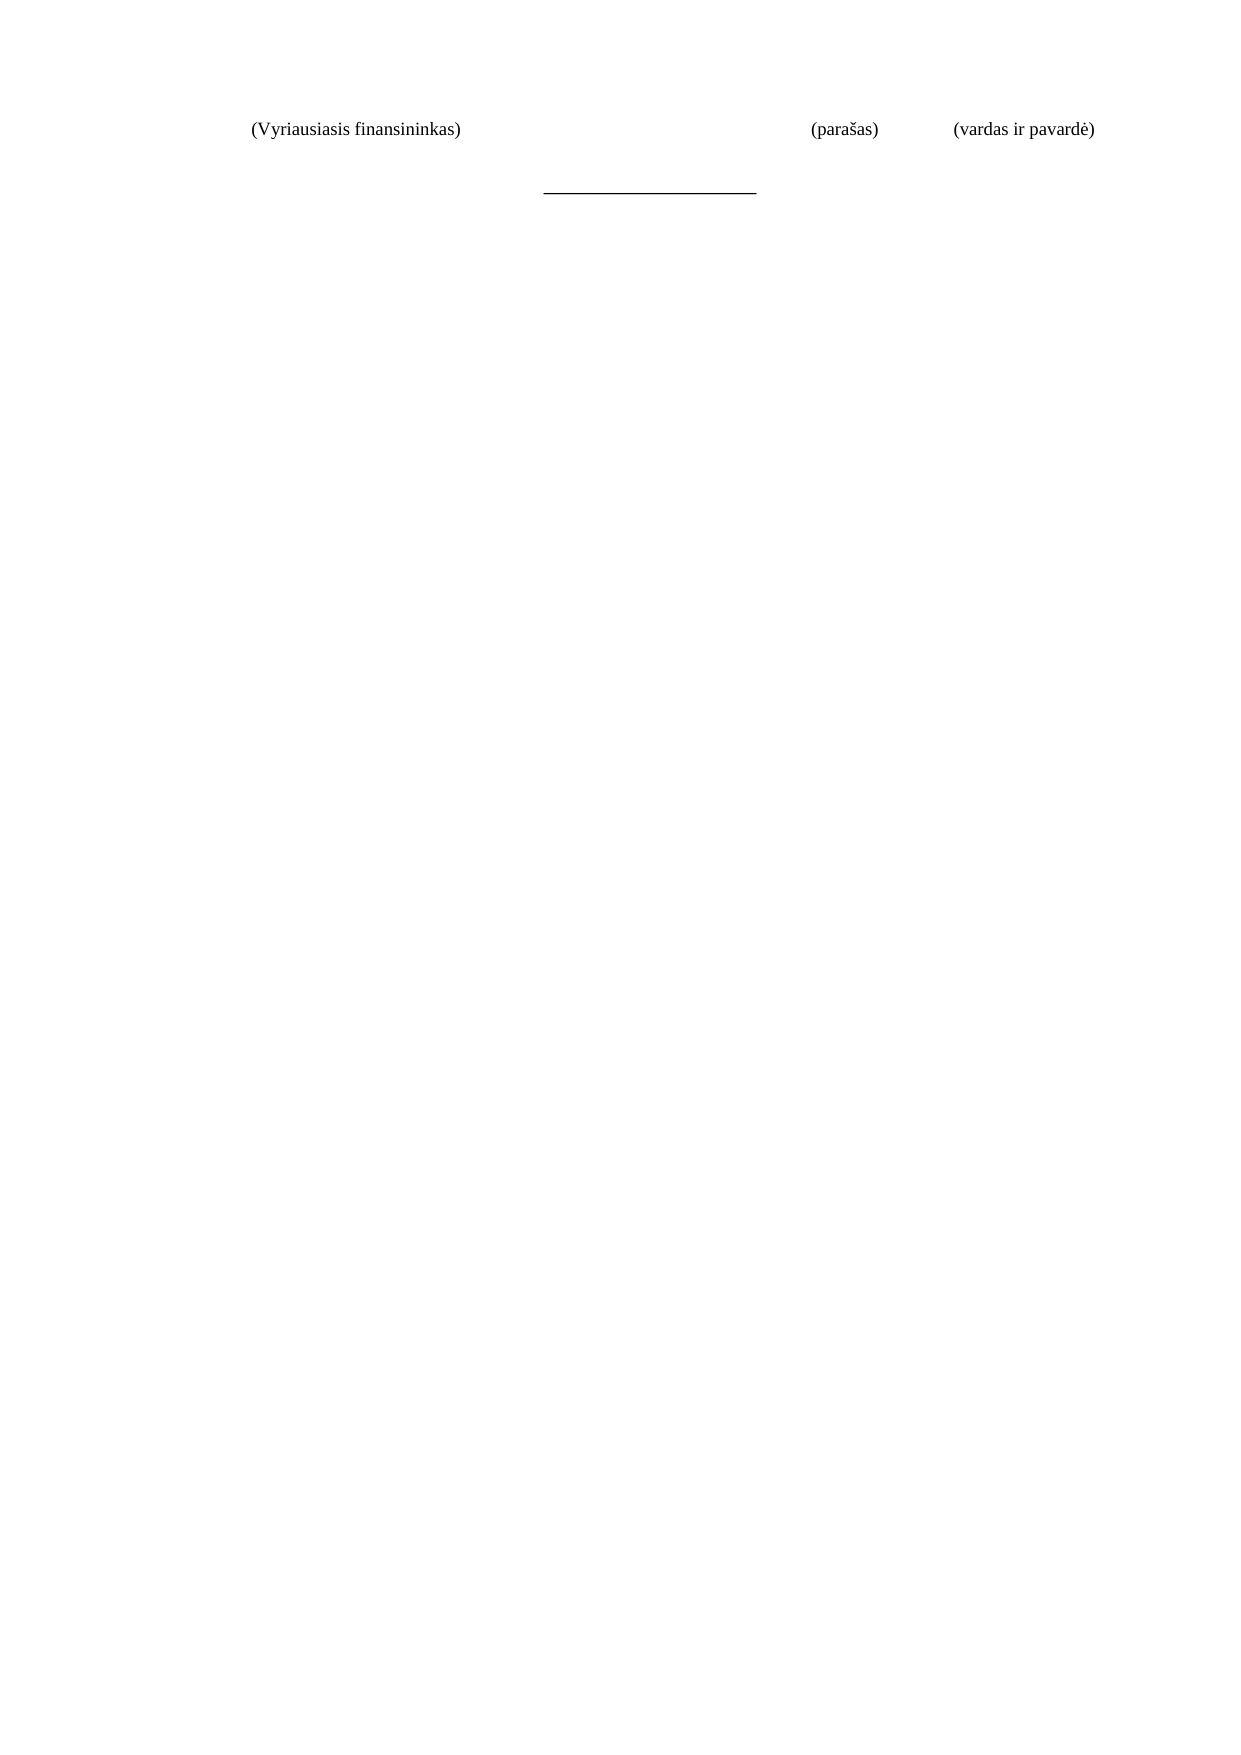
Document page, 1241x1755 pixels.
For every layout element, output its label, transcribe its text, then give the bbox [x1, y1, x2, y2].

text _________________ [177, 168, 1122, 197]
table_header (parašas) [764, 118, 926, 140]
table_header (vardas ir pavardė) [926, 118, 1122, 140]
table_header (Vyriausiasis finansininkas) [177, 118, 763, 140]
